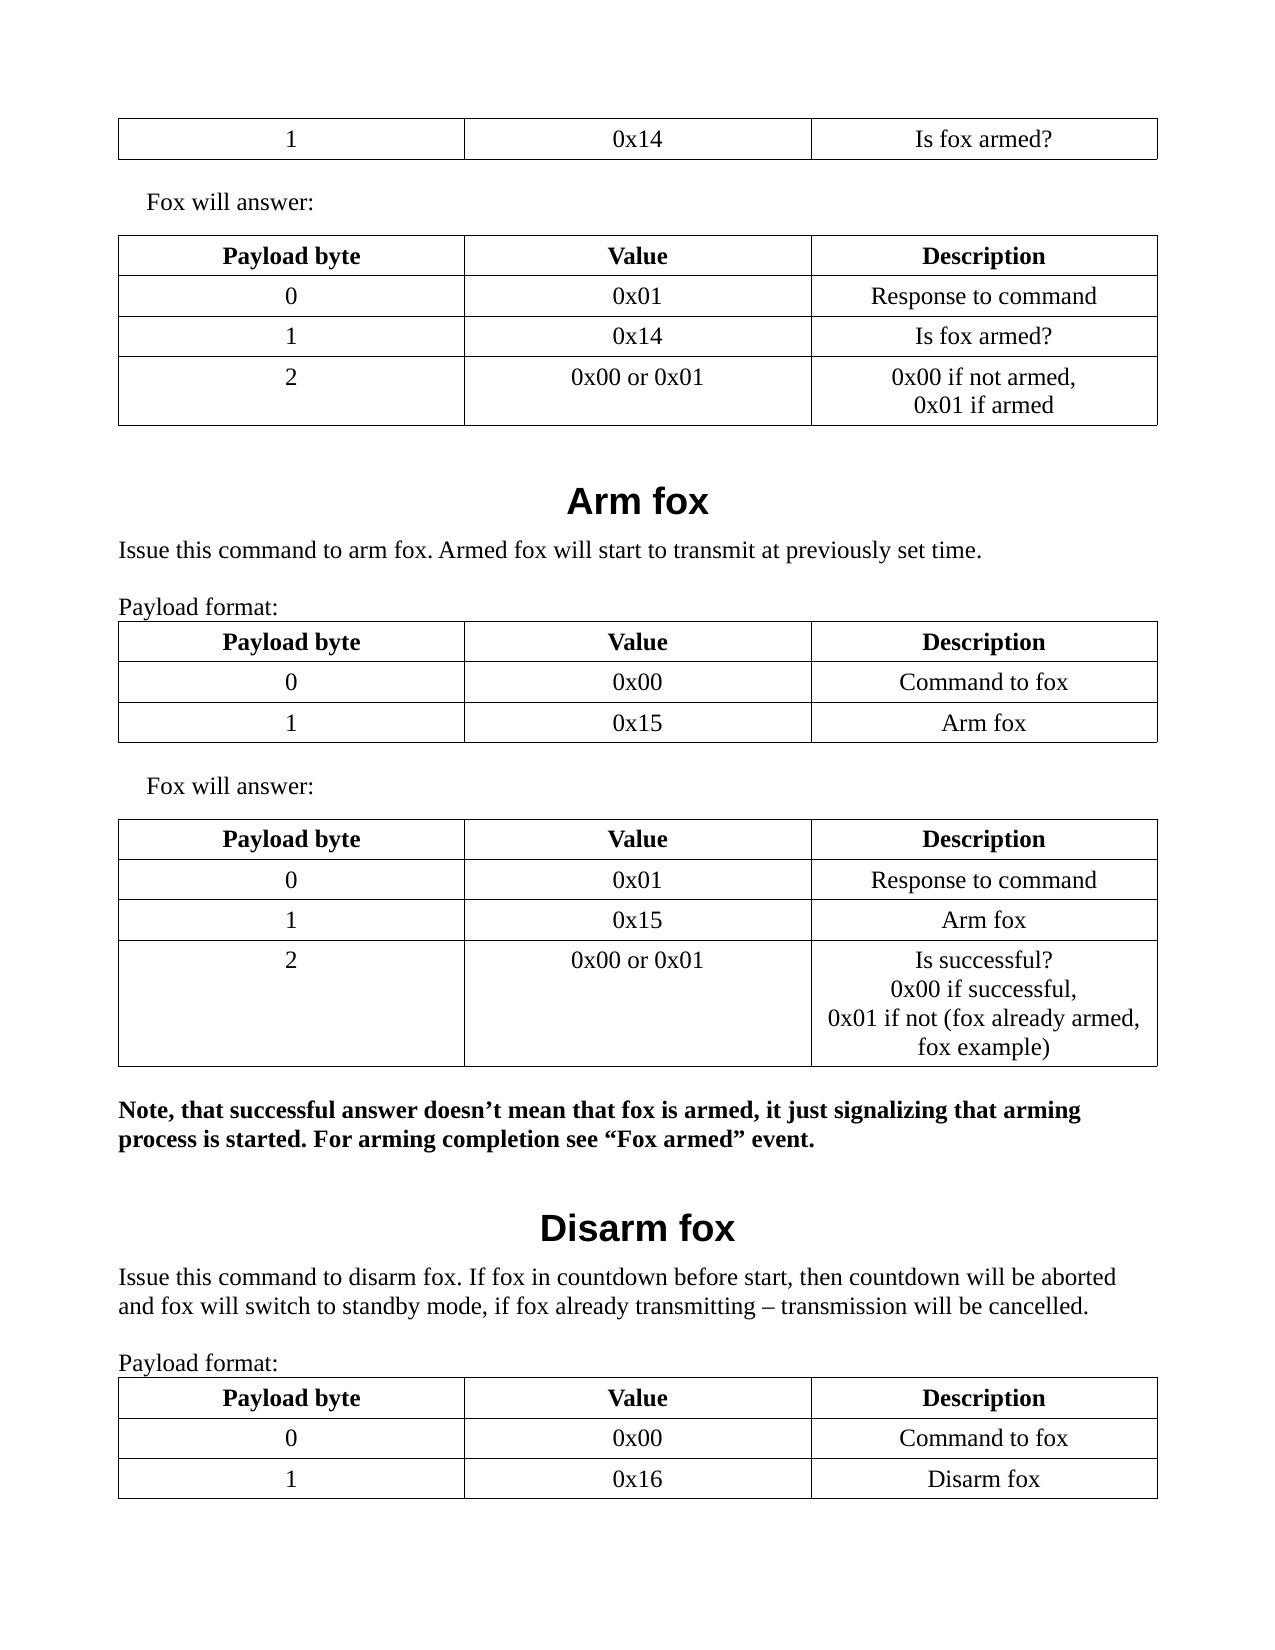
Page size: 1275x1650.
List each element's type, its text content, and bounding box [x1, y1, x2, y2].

text Note, that successful answer doesn’t mean that fox is armed, it just signalizing that arming process is started. For arming completion see “Fox armed” event. [118, 1095, 1157, 1152]
table_cell 0x15 [465, 703, 811, 742]
table_cell Response to command [812, 276, 1157, 316]
table_cell Response to command [812, 860, 1157, 899]
table_cell 0 [119, 860, 464, 899]
table_cell 0x00 or 0x01 [465, 941, 811, 1066]
table_header Value [465, 622, 811, 661]
table_cell Is fox armed? [812, 317, 1157, 356]
table_cell 0 [119, 276, 464, 316]
table_cell Arm fox [812, 900, 1157, 939]
table_cell 0x00 or 0x01 [465, 357, 811, 425]
text Payload format: [118, 592, 1157, 621]
table_header Value [465, 820, 811, 859]
table_cell 2 [119, 941, 464, 1066]
text Fox will answer: [118, 771, 1157, 800]
table_header Description [812, 236, 1157, 275]
table_cell 0x00 [465, 1419, 811, 1458]
text Payload format: [118, 1348, 1157, 1377]
table_cell 1 [119, 317, 464, 356]
table_cell 0x00 if not armed, 0x01 if armed [812, 357, 1157, 425]
table_cell 0x01 [465, 276, 811, 316]
table_header Description [812, 820, 1157, 859]
text Issue this command to disarm fox. If fox in countdown before start, then countdown will be aborted and fox will switch to standby mode, if fox already transmitting – transmission will be cancelled. [118, 1262, 1157, 1320]
table_cell Command to fox [812, 662, 1157, 702]
table_cell Arm fox [812, 703, 1157, 742]
table_header Value [465, 236, 811, 275]
table_cell Command to fox [812, 1419, 1157, 1458]
subtitle Arm fox [118, 479, 1157, 522]
table_cell Is fox armed? [812, 119, 1157, 158]
table_cell 0x14 [465, 317, 811, 356]
table_header Payload byte [119, 820, 464, 859]
table_header Value [465, 1378, 811, 1418]
table_cell 0x14 [465, 119, 811, 158]
table_cell 0x01 [465, 860, 811, 899]
table_cell 1 [119, 119, 464, 158]
table_cell 0 [119, 1419, 464, 1458]
table_cell 1 [119, 900, 464, 939]
table_header Payload byte [119, 236, 464, 275]
table_header Description [812, 622, 1157, 661]
table_cell Is successful? 0x00 if successful, 0x01 if not (fox already armed, fox example) [812, 941, 1157, 1066]
table_header Description [812, 1378, 1157, 1418]
table_cell 1 [119, 703, 464, 742]
text Fox will answer: [118, 187, 1157, 216]
text Issue this command to arm fox. Armed fox will start to transmit at previously set time. [118, 535, 1157, 564]
table_header Payload byte [119, 1378, 464, 1418]
table_cell 0x00 [465, 662, 811, 702]
table_header Payload byte [119, 622, 464, 661]
table_cell 1 [119, 1459, 464, 1498]
table_cell 2 [119, 357, 464, 425]
table_cell Disarm fox [812, 1459, 1157, 1498]
table_cell 0x15 [465, 900, 811, 939]
subtitle Disarm fox [118, 1206, 1157, 1250]
table_cell 0x16 [465, 1459, 811, 1498]
table_cell 0 [119, 662, 464, 702]
